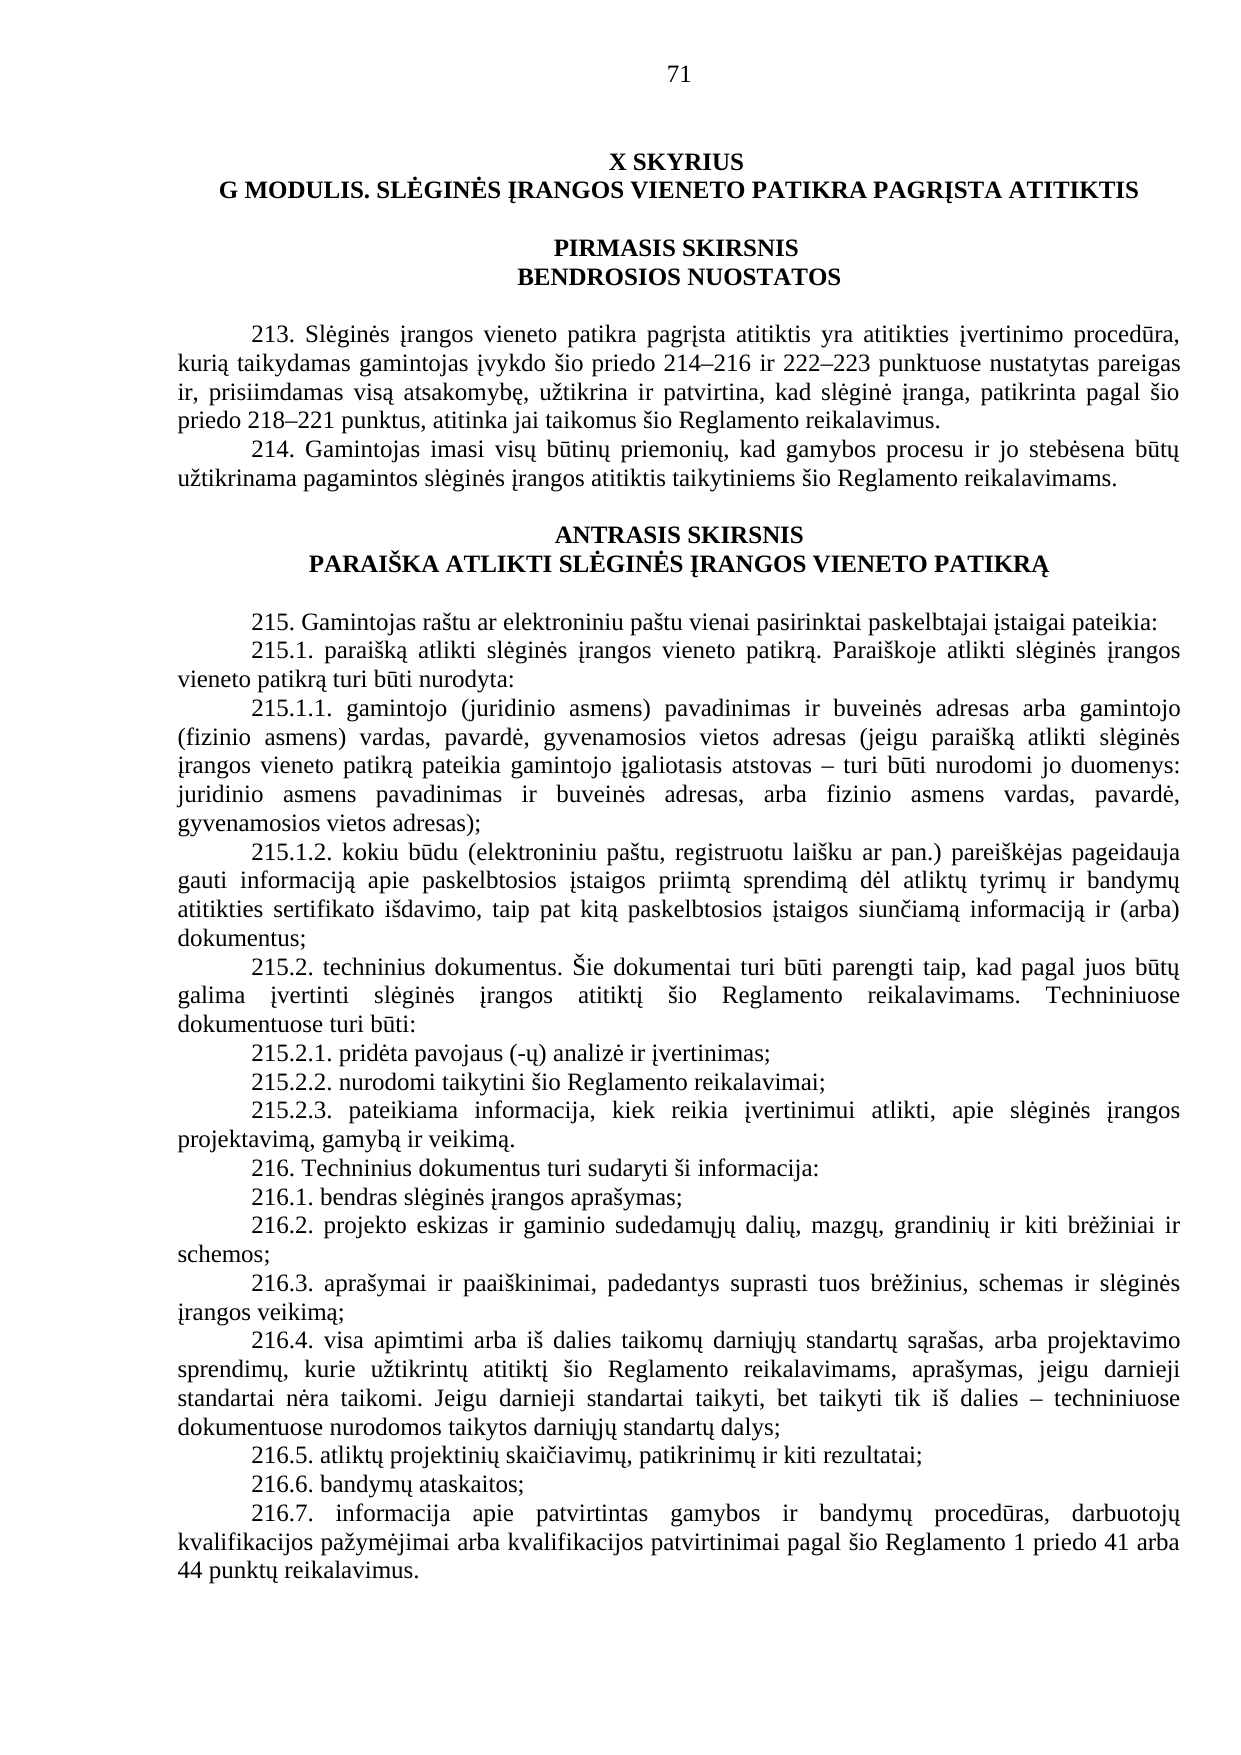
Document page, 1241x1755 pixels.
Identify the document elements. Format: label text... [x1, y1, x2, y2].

text 215.1.1. gamintojo (juridinio asmens) pavadinimas ir buveinės adresas arba gamintojo (fizinio asmens) vardas, pavardė, gyvenamosios vietos adresas (jeigu paraišką atlikti slėginės įrangos vieneto patikrą pateikia gamintojo įgaliotasis atstovas – turi būti nurodomi jo duomenys: juridinio asmens pavadinimas ir buveinės adresas, arba fizinio asmens vardas, pavardė, gyvenamosios vietos adresas); [177, 693, 1181, 837]
text 216.3. aprašymai ir paaiškinimai, padedantys suprasti tuos brėžinius, schemas ir slėginės įrangos veikimą; [177, 1268, 1181, 1326]
text 215.2.3. pateikiama informacija, kiek reikia įvertinimui atlikti, apie slėginės įrangos projektavimą, gamybą ir veikimą. [177, 1096, 1181, 1153]
text 215.2.1. pridėta pavojaus (-ų) analizė ir įvertinimas; [177, 1038, 1181, 1067]
text 216.1. bendras slėginės įrangos aprašymas; [177, 1182, 1181, 1211]
text 216.2. projekto eskizas ir gaminio sudedamųjų dalių, mazgų, grandinių ir kiti brėžiniai ir schemos; [177, 1211, 1181, 1268]
text 213. Slėginės įrangos vieneto patikra pagrįsta atitiktis yra atitikties įvertinimo procedūra, kurią taikydamas gamintojas įvykdo šio priedo 214–216 ir 222–223 punktuose nustatytas pareigas ir, prisiimdamas visą atsakomybę, užtikrina ir patvirtina, kad slėginė įranga, patikrinta pagal šio priedo 218–221 punktus, atitinka jai taikomus šio Reglamento reikalavimus. [177, 319, 1181, 434]
text X SKYRIUS [177, 147, 1181, 176]
text 216.4. visa apimtimi arba iš dalies taikomų darniųjų standartų sąrašas, arba projektavimo sprendimų, kurie užtikrintų atitiktį šio Reglamento reikalavimams, aprašymas, jeigu darnieji standartai nėra taikomi. Jeigu darnieji standartai taikyti, bet taikyti tik iš dalies – techniniuose dokumentuose nurodomos taikytos darniųjų standartų dalys; [177, 1326, 1181, 1441]
text 215.1.2. kokiu būdu (elektroniniu paštu, registruotu laišku ar pan.) pareiškėjas pageidauja gauti informaciją apie paskelbtosios įstaigos priimtą sprendimą dėl atliktų tyrimų ir bandymų atitikties sertifikato išdavimo, taip pat kitą paskelbtosios įstaigos siunčiamą informaciją ir (arba) dokumentus; [177, 837, 1181, 952]
text ANTRASIS SKIRSNIS [177, 521, 1181, 549]
text 216.6. bandymų ataskaitos; [177, 1469, 1181, 1498]
text 216.5. atliktų projektinių skaičiavimų, patikrinimų ir kiti rezultatai; [177, 1441, 1181, 1469]
text PIRMASIS SKIRSNIS [177, 233, 1181, 262]
text BENDROSIOS NUOSTATOS [177, 262, 1181, 291]
text 215.2. techninius dokumentus. Šie dokumentai turi būti parengti taip, kad pagal juos būtų galima įvertinti slėginės įrangos atitiktį šio Reglamento reikalavimams. Techniniuose dokumentuose turi būti: [177, 952, 1181, 1038]
text 216.7. informacija apie patvirtintas gamybos ir bandymų procedūras, darbuotojų kvalifikacijos pažymėjimai arba kvalifikacijos patvirtinimai pagal šio Reglamento 1 priedo 41 arba 44 punktų reikalavimus. [177, 1498, 1181, 1584]
text 216. Techninius dokumentus turi sudaryti ši informacija: [177, 1153, 1181, 1182]
text 215.2.2. nurodomi taikytini šio Reglamento reikalavimai; [177, 1067, 1181, 1096]
text 215.1. paraišką atlikti slėginės įrangos vieneto patikrą. Paraiškoje atlikti slėginės įrangos vieneto patikrą turi būti nurodyta: [177, 636, 1181, 693]
text 215. Gamintojas raštu ar elektroniniu paštu vienai pasirinktai paskelbtajai įstaigai pateikia: [177, 607, 1181, 636]
text PARAIŠKA ATLIKTI SLĖGINĖS ĮRANGOS VIENETO PATIKRĄ [177, 549, 1181, 578]
text G MODULIS. SLĖGINĖS ĮRANGOS VIENETO PATIKRA PAGRĮSTA ATITIKTIS [177, 176, 1181, 204]
text 214. Gamintojas imasi visų būtinų priemonių, kad gamybos procesu ir jo stebėsena būtų užtikrinama pagamintos slėginės įrangos atitiktis taikytiniems šio Reglamento reikalavimams. [177, 434, 1181, 492]
